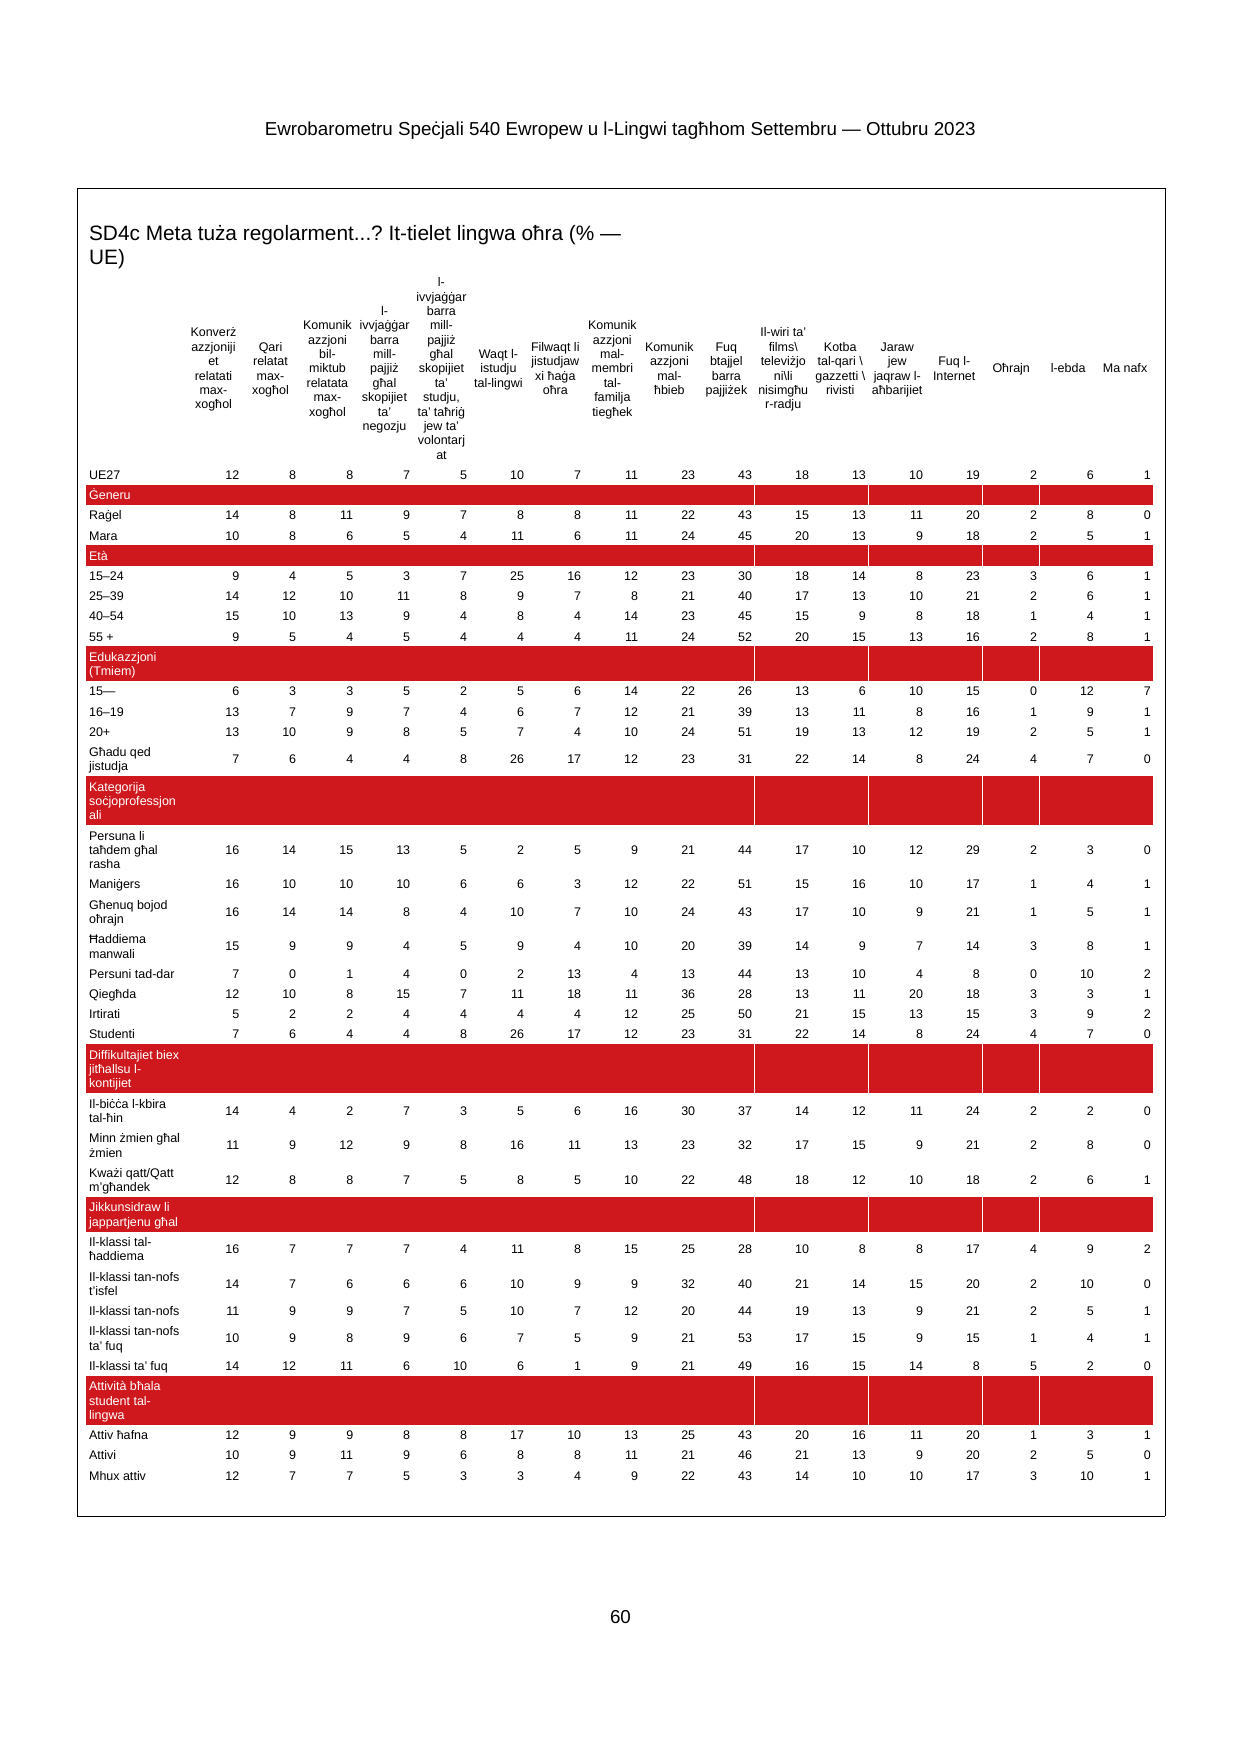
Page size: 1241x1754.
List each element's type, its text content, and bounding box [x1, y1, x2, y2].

table_cell 1 [983, 701, 1039, 721]
table_cell 21 [755, 1445, 812, 1465]
table_cell [299, 1376, 356, 1425]
table_cell 11 [584, 626, 641, 646]
table_cell 11 [584, 505, 641, 525]
table_cell 5 [470, 681, 527, 701]
table_cell 7 [869, 929, 926, 963]
table_cell [86, 272, 185, 464]
table_cell 2 [983, 586, 1039, 606]
table_cell Diffikultajiet biex jitħallsu l-kontijiet [86, 1044, 185, 1093]
table_cell 4 [356, 1024, 413, 1044]
table_cell 12 [1040, 681, 1096, 701]
table_cell 4 [299, 626, 356, 646]
table_cell [869, 545, 926, 566]
table_cell 13 [641, 964, 698, 984]
table_cell 30 [698, 566, 754, 586]
table_cell [983, 1044, 1039, 1093]
table_cell 15 [356, 984, 413, 1004]
table_cell Għenuq bojod oħrajn [86, 894, 185, 929]
table_cell 22 [641, 1465, 698, 1485]
table_cell [527, 485, 584, 505]
table_cell 8 [926, 1356, 982, 1376]
table_cell 11 [185, 1128, 242, 1162]
table_cell 5 [1040, 1445, 1096, 1465]
table_cell [869, 1376, 926, 1425]
table_cell [584, 646, 641, 681]
table_cell 10 [869, 586, 926, 606]
table_cell 8 [356, 1425, 413, 1445]
table_cell 10 [356, 874, 413, 894]
table_cell 12 [242, 1356, 299, 1376]
table_cell 23 [641, 566, 698, 586]
table_cell Il-klassi tal-ħaddiema [86, 1232, 185, 1266]
table_cell 10 [1040, 1465, 1096, 1485]
table_cell 3 [1040, 1425, 1096, 1445]
table_cell 28 [698, 1232, 754, 1266]
table_cell 15 [812, 1356, 868, 1376]
table_cell 1 [1096, 606, 1153, 626]
table_cell 7 [242, 701, 299, 721]
table_cell 10 [470, 465, 527, 485]
table_cell 16 [584, 1093, 641, 1128]
table_cell 15 [755, 874, 812, 894]
table_cell [185, 1376, 242, 1425]
table_cell 9 [1040, 701, 1096, 721]
table_cell [356, 485, 413, 505]
table_cell 2 [1096, 1232, 1153, 1266]
table_cell 20 [926, 1445, 982, 1465]
table_cell 31 [698, 1024, 754, 1044]
table_cell 19 [755, 721, 812, 742]
table_cell 1 [1096, 586, 1153, 606]
table_cell 2 [299, 1004, 356, 1024]
table_cell 1 [299, 964, 356, 984]
table_cell 15 [812, 1004, 868, 1024]
table_cell 11 [470, 525, 527, 545]
table_cell 5 [1040, 721, 1096, 742]
table_cell 9 [869, 1445, 926, 1465]
table_cell [527, 1044, 584, 1093]
table_cell 14 [755, 1465, 812, 1485]
table_cell 14 [869, 1356, 926, 1376]
table_cell 8 [869, 606, 926, 626]
table_cell 5 [413, 1301, 470, 1321]
table_cell 22 [755, 742, 812, 776]
table_cell [698, 545, 754, 566]
table_cell 4 [413, 525, 470, 545]
table_cell 3 [983, 929, 1039, 963]
table_cell 3 [356, 566, 413, 586]
table_cell 46 [698, 1445, 754, 1465]
table_cell 43 [698, 1465, 754, 1485]
table_cell 8 [413, 1425, 470, 1445]
table_cell [1040, 646, 1096, 681]
table_cell 8 [299, 465, 356, 485]
table_cell 48 [698, 1163, 754, 1197]
table_cell 10 [869, 874, 926, 894]
table_cell [698, 1376, 754, 1425]
table_cell Persuni tad-dar [86, 964, 185, 984]
table_cell 0 [1096, 1266, 1153, 1301]
table_cell 4 [584, 964, 641, 984]
table_cell 13 [869, 626, 926, 646]
table_cell [584, 776, 641, 825]
table_cell 16 [926, 626, 982, 646]
table_cell [242, 1197, 299, 1232]
table_cell 10 [812, 825, 868, 874]
table_cell 7 [527, 586, 584, 606]
table_cell [470, 776, 527, 825]
table_cell 4 [1040, 874, 1096, 894]
table_cell 24 [926, 1093, 982, 1128]
table_cell [299, 1197, 356, 1232]
table_cell Kategorija soċjoprofessjonali [86, 776, 185, 825]
table_cell 10 [185, 1321, 242, 1356]
table_cell 22 [641, 505, 698, 525]
table_cell 40–54 [86, 606, 185, 626]
table_cell [869, 646, 926, 681]
table_cell 23 [926, 566, 982, 586]
table_cell [470, 646, 527, 681]
table_cell 13 [755, 701, 812, 721]
table_cell 12 [185, 984, 242, 1004]
table_cell Konverżazzjonijiet relatati max-xogħol [185, 272, 242, 464]
table_cell 2 [983, 465, 1039, 485]
table_cell [1040, 485, 1096, 505]
table_cell [698, 1044, 754, 1093]
table_cell 20 [755, 525, 812, 545]
table_cell [1040, 776, 1096, 825]
table_cell 9 [1040, 1232, 1096, 1266]
table_cell 9 [242, 1445, 299, 1465]
table_cell 13 [755, 984, 812, 1004]
table_cell 11 [299, 1356, 356, 1376]
table_cell 25 [641, 1004, 698, 1024]
table_cell 17 [755, 894, 812, 929]
table_cell 11 [356, 586, 413, 606]
table_cell [926, 1376, 982, 1425]
table_cell 30 [641, 1093, 698, 1128]
table_cell [185, 485, 242, 505]
table_cell 1 [1096, 929, 1153, 963]
table_cell [812, 1044, 868, 1093]
table_cell 8 [527, 1445, 584, 1465]
table_cell 3 [983, 1465, 1039, 1485]
table_header [812, 218, 868, 272]
table_cell 3 [413, 1093, 470, 1128]
table_cell 14 [584, 606, 641, 626]
table_cell [1096, 646, 1153, 681]
table_cell 51 [698, 721, 754, 742]
table_cell 14 [242, 894, 299, 929]
table_cell 9 [185, 566, 242, 586]
table_cell 10 [185, 525, 242, 545]
table_cell 23 [641, 606, 698, 626]
table_cell 5 [356, 626, 413, 646]
table_cell 7 [413, 984, 470, 1004]
table_cell 36 [641, 984, 698, 1004]
table_cell 9 [356, 1445, 413, 1465]
table_cell 9 [470, 929, 527, 963]
table_cell [242, 1376, 299, 1425]
table_cell 22 [641, 1163, 698, 1197]
table_cell [983, 646, 1039, 681]
table_cell 26 [470, 1024, 527, 1044]
table_cell Kotba tal-qari \ gazzetti \ rivisti [812, 272, 868, 464]
table_cell 5 [413, 721, 470, 742]
table_cell 4 [242, 1093, 299, 1128]
table_cell Maniġers [86, 874, 185, 894]
table_cell 13 [356, 825, 413, 874]
table_cell 5 [527, 1163, 584, 1197]
table_cell 15 [812, 1321, 868, 1356]
table_cell 1 [1096, 1465, 1153, 1485]
table_cell 2 [983, 1128, 1039, 1162]
table_cell 8 [470, 505, 527, 525]
table_cell 15 [185, 929, 242, 963]
table_cell 20 [641, 1301, 698, 1321]
table_cell 9 [242, 1128, 299, 1162]
table_cell Ma nafx [1096, 272, 1153, 464]
table_cell 9 [1040, 1004, 1096, 1024]
table_cell [641, 1197, 698, 1232]
table_cell 4 [299, 1024, 356, 1044]
table_cell 4 [413, 1232, 470, 1266]
table_cell 5 [413, 929, 470, 963]
table_cell 13 [185, 701, 242, 721]
table_cell 8 [356, 894, 413, 929]
table_cell 13 [812, 525, 868, 545]
table_cell [812, 485, 868, 505]
table_cell 0 [1096, 1445, 1153, 1465]
table_cell 13 [812, 465, 868, 485]
table_cell Persuna li taħdem għal rasha [86, 825, 185, 874]
table_cell 2 [1040, 1093, 1096, 1128]
table_cell 0 [983, 964, 1039, 984]
table_cell UE27 [86, 465, 185, 485]
table_cell 20 [926, 1425, 982, 1445]
table_cell 9 [299, 1425, 356, 1445]
table_cell 8 [242, 1163, 299, 1197]
table_cell 14 [584, 681, 641, 701]
table_cell 4 [983, 742, 1039, 776]
table_cell 9 [299, 929, 356, 963]
table_cell 21 [641, 1356, 698, 1376]
table_cell [983, 776, 1039, 825]
table_cell 7 [242, 1465, 299, 1485]
table_cell 10 [299, 586, 356, 606]
table_cell [242, 776, 299, 825]
table_cell 11 [584, 1445, 641, 1465]
table_cell [185, 646, 242, 681]
table_cell 9 [869, 1128, 926, 1162]
table_cell 4 [527, 1465, 584, 1485]
table_cell 15 [926, 681, 982, 701]
table_cell 8 [299, 1321, 356, 1356]
table_cell [242, 646, 299, 681]
table_cell 1 [1096, 874, 1153, 894]
table_cell [584, 1044, 641, 1093]
table_cell 16 [812, 874, 868, 894]
table_cell 8 [242, 465, 299, 485]
table_cell [869, 485, 926, 505]
table_cell 10 [242, 874, 299, 894]
table_cell 3 [983, 1004, 1039, 1024]
table_cell [356, 545, 413, 566]
table_cell 32 [641, 1266, 698, 1301]
table_cell 21 [641, 1445, 698, 1465]
table_cell 2 [983, 1093, 1039, 1128]
table_cell 15 [926, 1321, 982, 1356]
table_cell 11 [812, 984, 868, 1004]
table_cell l-ebda [1040, 272, 1096, 464]
table_cell 9 [812, 606, 868, 626]
table_cell 21 [641, 586, 698, 606]
table_cell 8 [869, 1024, 926, 1044]
table_cell 3 [983, 984, 1039, 1004]
table_cell [1040, 1044, 1096, 1093]
table_cell 5 [299, 566, 356, 586]
table_cell [527, 545, 584, 566]
table_cell 5 [413, 825, 470, 874]
table_cell 14 [812, 1024, 868, 1044]
table_cell 31 [698, 742, 754, 776]
table_cell 9 [869, 1321, 926, 1356]
table_cell 7 [242, 1232, 299, 1266]
table_cell 14 [812, 1266, 868, 1301]
table_cell [983, 485, 1039, 505]
table_cell 10 [413, 1356, 470, 1376]
table_cell 45 [698, 606, 754, 626]
table_cell 14 [299, 894, 356, 929]
table_cell 6 [470, 701, 527, 721]
table_cell 43 [698, 894, 754, 929]
table_cell 13 [812, 1445, 868, 1465]
table_cell 9 [812, 929, 868, 963]
table_cell 21 [926, 586, 982, 606]
table_cell 1 [1096, 1321, 1153, 1356]
table_cell 4 [527, 721, 584, 742]
table_cell 17 [755, 1321, 812, 1356]
table_cell 45 [698, 525, 754, 545]
table_cell 6 [413, 1445, 470, 1465]
table_cell [242, 485, 299, 505]
table_cell Komunikazzjoni mal-membri tal-familja tiegħek [584, 272, 641, 464]
table_cell 6 [299, 1266, 356, 1301]
table_cell [698, 776, 754, 825]
table_cell [356, 1197, 413, 1232]
table_cell 7 [527, 701, 584, 721]
table_cell 14 [185, 1266, 242, 1301]
table_cell [755, 1376, 812, 1425]
table_cell Il-biċċa l-kbira tal-ħin [86, 1093, 185, 1128]
table_cell 13 [812, 505, 868, 525]
table_cell 26 [470, 742, 527, 776]
table_cell 7 [356, 465, 413, 485]
table_cell [584, 1376, 641, 1425]
table_cell Oħrajn [983, 272, 1039, 464]
table_cell 44 [698, 1301, 754, 1321]
table_cell 2 [983, 1301, 1039, 1321]
table_cell [812, 1376, 868, 1425]
table_cell 3 [413, 1465, 470, 1485]
table_cell 8 [1040, 929, 1096, 963]
table_cell 5 [356, 681, 413, 701]
table_cell 6 [242, 742, 299, 776]
table_cell 3 [299, 681, 356, 701]
table_cell 1 [983, 1321, 1039, 1356]
table_cell 9 [299, 701, 356, 721]
table_cell 8 [470, 1445, 527, 1465]
table_header [641, 218, 698, 272]
table_cell 40 [698, 586, 754, 606]
table_cell 39 [698, 929, 754, 963]
table_cell 6 [1040, 465, 1096, 485]
table_cell 20 [755, 1425, 812, 1445]
table_cell 1 [1096, 465, 1153, 485]
table_cell 15 [299, 825, 356, 874]
table_cell 10 [584, 894, 641, 929]
table_cell 15 [584, 1232, 641, 1266]
table_cell 5 [1040, 894, 1096, 929]
table_cell 10 [185, 1445, 242, 1465]
table_cell 3 [1040, 825, 1096, 874]
table_cell 4 [413, 894, 470, 929]
table_cell 10 [584, 721, 641, 742]
table_cell 2 [983, 1445, 1039, 1465]
table_cell 8 [1040, 505, 1096, 525]
table_cell [641, 776, 698, 825]
table_cell [926, 1044, 982, 1093]
table_cell 9 [584, 1356, 641, 1376]
table_cell 14 [185, 586, 242, 606]
table_cell 22 [641, 874, 698, 894]
table_cell 8 [527, 505, 584, 525]
table_cell 13 [185, 721, 242, 742]
table_cell 15 [812, 626, 868, 646]
table_cell 4 [527, 606, 584, 626]
table_cell [413, 1376, 470, 1425]
table_cell 2 [983, 525, 1039, 545]
table_cell 8 [413, 1024, 470, 1044]
table_cell 4 [242, 566, 299, 586]
table_cell 6 [413, 1266, 470, 1301]
table_cell [185, 545, 242, 566]
table_cell [584, 1197, 641, 1232]
table_cell 7 [299, 1465, 356, 1485]
table_cell 6 [299, 525, 356, 545]
table_cell 1 [1096, 984, 1153, 1004]
table_cell 4 [413, 606, 470, 626]
table_cell 1 [1096, 626, 1153, 646]
table_cell 13 [812, 586, 868, 606]
table_cell 7 [356, 1093, 413, 1128]
table_cell 3 [242, 681, 299, 701]
table_cell Attività bħala student tal-lingwa [86, 1376, 185, 1425]
table_cell 18 [755, 1163, 812, 1197]
table_cell 7 [527, 1301, 584, 1321]
table_cell 13 [584, 1425, 641, 1445]
table_cell 17 [926, 874, 982, 894]
table_cell 7 [413, 566, 470, 586]
table_cell 6 [1040, 586, 1096, 606]
table_cell 12 [584, 874, 641, 894]
table_cell 43 [698, 1425, 754, 1445]
table_cell [356, 646, 413, 681]
table_cell Mara [86, 525, 185, 545]
table_cell 11 [584, 984, 641, 1004]
table_cell 10 [584, 929, 641, 963]
table_cell 16 [185, 1232, 242, 1266]
table_cell 4 [1040, 606, 1096, 626]
table_cell 15 [755, 606, 812, 626]
table_header SD4c Meta tuża regolarment...? It-tielet lingwa oħra (% — UE) [86, 218, 641, 272]
table_cell 8 [584, 586, 641, 606]
table_cell 8 [470, 606, 527, 626]
table_cell Qari relatat max-xogħol [242, 272, 299, 464]
table_cell [1096, 1376, 1153, 1425]
table_cell 24 [641, 525, 698, 545]
table_cell 7 [356, 701, 413, 721]
table_cell 9 [356, 505, 413, 525]
table_cell 2 [413, 681, 470, 701]
table_cell [926, 646, 982, 681]
table_cell 4 [470, 626, 527, 646]
table_cell [470, 545, 527, 566]
table_cell [812, 646, 868, 681]
table_cell Minn żmien għal żmien [86, 1128, 185, 1162]
table_cell [869, 776, 926, 825]
table_cell 14 [242, 825, 299, 874]
table_cell 7 [185, 964, 242, 984]
table_cell 43 [698, 505, 754, 525]
table_cell 9 [356, 1321, 413, 1356]
table_cell 1 [1096, 566, 1153, 586]
table_cell 6 [527, 681, 584, 701]
table_cell [755, 485, 812, 505]
table_cell 3 [1040, 984, 1096, 1004]
table_cell Attivi [86, 1445, 185, 1465]
table_cell [641, 545, 698, 566]
table_cell 5 [185, 1004, 242, 1024]
table_cell 12 [584, 1004, 641, 1024]
table_cell 11 [470, 984, 527, 1004]
table_cell [1040, 545, 1096, 566]
table_cell 12 [242, 586, 299, 606]
table_cell 0 [1096, 1356, 1153, 1376]
table_cell 25 [641, 1232, 698, 1266]
table_cell [812, 1197, 868, 1232]
table_cell Ġeneru [86, 485, 185, 505]
table_cell Età [86, 545, 185, 566]
table_cell 10 [242, 984, 299, 1004]
table_cell 44 [698, 825, 754, 874]
table_cell 8 [812, 1232, 868, 1266]
table_cell 10 [869, 681, 926, 701]
table_cell 9 [242, 1425, 299, 1445]
table_cell 11 [185, 1301, 242, 1321]
table_cell 5 [413, 465, 470, 485]
table_cell 2 [299, 1093, 356, 1128]
table_cell 25 [641, 1425, 698, 1445]
table_cell 0 [413, 964, 470, 984]
table_cell 44 [698, 964, 754, 984]
table_cell 6 [185, 681, 242, 701]
table_cell 4 [356, 742, 413, 776]
table_cell 7 [1096, 681, 1153, 701]
table_cell 6 [470, 874, 527, 894]
table_cell 1 [983, 1425, 1039, 1445]
table_cell 11 [527, 1128, 584, 1162]
table_cell 25 [470, 566, 527, 586]
table_cell [1096, 1197, 1153, 1232]
table_cell Ħaddiema manwali [86, 929, 185, 963]
table_cell 8 [527, 1232, 584, 1266]
table_cell 12 [812, 1163, 868, 1197]
table_cell Jikkunsidraw li jappartjenu għal [86, 1197, 185, 1232]
table_cell 6 [1040, 1163, 1096, 1197]
table_cell 6 [1040, 566, 1096, 586]
table_header [698, 218, 754, 272]
table_cell 20 [926, 505, 982, 525]
table_cell 24 [926, 1024, 982, 1044]
table_cell 7 [527, 894, 584, 929]
table_cell 4 [983, 1024, 1039, 1044]
table_cell 23 [641, 1128, 698, 1162]
table_cell 12 [812, 1093, 868, 1128]
table_cell 4 [527, 1004, 584, 1024]
table_cell [413, 485, 470, 505]
table_cell 19 [926, 465, 982, 485]
table_cell 17 [926, 1465, 982, 1485]
table_cell 14 [185, 505, 242, 525]
table_cell 4 [413, 1004, 470, 1024]
table_cell 2 [983, 1266, 1039, 1301]
table_cell 14 [926, 929, 982, 963]
table_cell 37 [698, 1093, 754, 1128]
table_cell 11 [869, 1425, 926, 1445]
table_cell 9 [527, 1266, 584, 1301]
table_cell 9 [356, 606, 413, 626]
table_cell 15 [812, 1128, 868, 1162]
table_cell Filwaqt li jistudjaw xi ħaġa oħra [527, 272, 584, 464]
table_cell 18 [926, 606, 982, 626]
table_cell l-ivvjaġġar barra mill-pajjiż għal skopijiet ta’ negozju [356, 272, 413, 464]
table_cell 13 [869, 1004, 926, 1024]
table_cell [242, 545, 299, 566]
table_cell [413, 1044, 470, 1093]
table_cell 12 [869, 721, 926, 742]
table_cell 10 [812, 964, 868, 984]
table_cell [869, 1197, 926, 1232]
table_cell [356, 1376, 413, 1425]
table_cell 24 [641, 894, 698, 929]
table_cell 16–19 [86, 701, 185, 721]
table_cell 16 [926, 701, 982, 721]
table_cell [698, 485, 754, 505]
table_cell 21 [755, 1004, 812, 1024]
table_cell 20 [926, 1266, 982, 1301]
table_cell 24 [641, 721, 698, 742]
table_cell Il-klassi tan-nofs t’isfel [86, 1266, 185, 1301]
table_cell 5 [242, 626, 299, 646]
table_cell 18 [755, 566, 812, 586]
table_cell [698, 646, 754, 681]
table_cell [584, 545, 641, 566]
table_cell 4 [356, 1004, 413, 1024]
table_cell 9 [242, 929, 299, 963]
table_cell 14 [185, 1093, 242, 1128]
table_cell Fuq btajjel barra pajjiżek [698, 272, 754, 464]
table_cell 9 [356, 1128, 413, 1162]
table_cell 9 [242, 1301, 299, 1321]
table_cell [755, 545, 812, 566]
table_cell 15–24 [86, 566, 185, 586]
table_cell Kważi qatt/Qatt m’għandek [86, 1163, 185, 1197]
table_cell [983, 1197, 1039, 1232]
table_cell 8 [299, 1163, 356, 1197]
table_cell 10 [869, 1163, 926, 1197]
table_cell 10 [584, 1163, 641, 1197]
table_cell [470, 1044, 527, 1093]
table_cell 50 [698, 1004, 754, 1024]
table_cell 7 [527, 465, 584, 485]
table_cell 7 [185, 1024, 242, 1044]
table_cell 2 [470, 825, 527, 874]
table_cell Jaraw jew jaqraw l-aħbarijiet [869, 272, 926, 464]
table_cell 11 [869, 505, 926, 525]
table_cell 0 [1096, 1093, 1153, 1128]
table_cell [1096, 1044, 1153, 1093]
table_cell 1 [527, 1356, 584, 1376]
table_cell 9 [584, 1266, 641, 1301]
table_cell Edukazzjoni (Tmiem) [86, 646, 185, 681]
table_cell [926, 1197, 982, 1232]
table_cell 10 [755, 1232, 812, 1266]
table_cell 12 [584, 1301, 641, 1321]
table_cell Komunikazzjoni mal-ħbieb [641, 272, 698, 464]
table_cell 18 [527, 984, 584, 1004]
table_cell [983, 545, 1039, 566]
table_cell Raġel [86, 505, 185, 525]
table_cell 16 [185, 825, 242, 874]
table_cell Il-klassi tan-nofs [86, 1301, 185, 1321]
table_cell 23 [641, 1024, 698, 1044]
table_cell 7 [242, 1266, 299, 1301]
table_cell 1 [1096, 1163, 1153, 1197]
table_cell 2 [1096, 1004, 1153, 1024]
table_cell 15— [86, 681, 185, 701]
table_cell 8 [413, 1128, 470, 1162]
table_cell Mhux attiv [86, 1465, 185, 1485]
table_cell Attiv ħafna [86, 1425, 185, 1445]
table_cell [413, 776, 470, 825]
table_cell 9 [299, 721, 356, 742]
table_cell 53 [698, 1321, 754, 1356]
table_cell 9 [242, 1321, 299, 1356]
table_cell 8 [470, 1163, 527, 1197]
table_cell 4 [1040, 1321, 1096, 1356]
table_cell [641, 485, 698, 505]
table_cell 20+ [86, 721, 185, 742]
table_cell 2 [983, 505, 1039, 525]
table_cell 7 [413, 505, 470, 525]
table_cell 1 [983, 606, 1039, 626]
table_header [983, 218, 1039, 272]
table_cell 17 [527, 742, 584, 776]
table_cell 5 [356, 1465, 413, 1485]
table_cell 2 [983, 626, 1039, 646]
table_cell 5 [527, 1321, 584, 1356]
table_cell [812, 776, 868, 825]
table_cell [470, 1376, 527, 1425]
table_cell 17 [755, 586, 812, 606]
table_cell [299, 545, 356, 566]
table_cell 5 [527, 825, 584, 874]
table_cell 7 [185, 742, 242, 776]
table_cell 17 [527, 1024, 584, 1044]
table_cell Il-wiri ta’ films\televiżjoni\li nisimgħu r-radju [755, 272, 812, 464]
table_header [926, 218, 982, 272]
table_cell 3 [470, 1465, 527, 1485]
table_cell 4 [413, 701, 470, 721]
table_cell 14 [755, 1093, 812, 1128]
table_cell [983, 1376, 1039, 1425]
table_cell [926, 776, 982, 825]
table_cell [926, 545, 982, 566]
table_cell 2 [983, 825, 1039, 874]
table_cell [413, 545, 470, 566]
table_cell 5 [470, 1093, 527, 1128]
table_cell 10 [470, 1301, 527, 1321]
table_cell 16 [812, 1425, 868, 1445]
table_cell 21 [641, 1321, 698, 1356]
table_cell [1040, 1376, 1096, 1425]
table_cell 2 [470, 964, 527, 984]
table_cell 11 [470, 1232, 527, 1266]
table_cell [1096, 485, 1153, 505]
table_cell 10 [812, 1465, 868, 1485]
table_cell 18 [926, 984, 982, 1004]
table_cell 11 [299, 505, 356, 525]
table_cell 11 [299, 1445, 356, 1465]
table_cell [1096, 776, 1153, 825]
table_cell 12 [299, 1128, 356, 1162]
table_cell 7 [470, 1321, 527, 1356]
table_cell 12 [185, 1425, 242, 1445]
table_cell 10 [1040, 964, 1096, 984]
table_cell [527, 776, 584, 825]
table_cell 5 [1040, 525, 1096, 545]
table_cell [755, 1044, 812, 1093]
table_cell 0 [1096, 742, 1153, 776]
table_cell [413, 646, 470, 681]
table_cell [185, 776, 242, 825]
table_cell 15 [755, 505, 812, 525]
table_cell 11 [584, 525, 641, 545]
table_cell 8 [926, 964, 982, 984]
table_cell [1096, 545, 1153, 566]
table_cell 17 [755, 1128, 812, 1162]
table_cell 8 [299, 984, 356, 1004]
table_cell 20 [755, 626, 812, 646]
table_cell [755, 776, 812, 825]
table_cell 21 [926, 1301, 982, 1321]
table_cell 12 [185, 1163, 242, 1197]
table_cell 12 [584, 742, 641, 776]
table_cell 2 [1040, 1356, 1096, 1376]
table_cell 13 [755, 964, 812, 984]
table_cell 24 [926, 742, 982, 776]
table_cell [527, 1197, 584, 1232]
table_cell 55 + [86, 626, 185, 646]
table_cell 2 [983, 721, 1039, 742]
table_cell 6 [356, 1356, 413, 1376]
table_cell 4 [983, 1232, 1039, 1266]
table_cell 4 [356, 964, 413, 984]
table_cell 20 [641, 929, 698, 963]
table_cell 18 [926, 1163, 982, 1197]
table_cell 9 [470, 586, 527, 606]
table_cell 8 [869, 566, 926, 586]
table_cell 1 [1096, 1301, 1153, 1321]
table_cell 8 [869, 1232, 926, 1266]
table_cell 10 [869, 465, 926, 485]
table_cell Studenti [86, 1024, 185, 1044]
table_cell Komunikazzjoni bil-miktub relatata max-xogħol [299, 272, 356, 464]
table_cell 23 [641, 742, 698, 776]
table_cell 4 [527, 929, 584, 963]
table_cell 16 [185, 894, 242, 929]
table_cell [356, 776, 413, 825]
table_cell 43 [698, 465, 754, 485]
table_cell 9 [299, 1301, 356, 1321]
table_cell [470, 485, 527, 505]
table_cell 7 [356, 1301, 413, 1321]
table_cell 12 [185, 1465, 242, 1485]
table_cell [641, 646, 698, 681]
table_cell 4 [413, 626, 470, 646]
table_cell 8 [356, 721, 413, 742]
table_cell [356, 1044, 413, 1093]
table_cell 17 [755, 825, 812, 874]
table_cell 9 [869, 894, 926, 929]
table_cell 0 [983, 681, 1039, 701]
table_cell 5 [356, 525, 413, 545]
table_cell 13 [755, 681, 812, 701]
table_cell 12 [584, 701, 641, 721]
table_cell 8 [413, 742, 470, 776]
table_cell 8 [1040, 1128, 1096, 1162]
table_cell 1 [1096, 701, 1153, 721]
table_cell 0 [1096, 825, 1153, 874]
table_cell 2 [242, 1004, 299, 1024]
table_header [1096, 218, 1153, 272]
table_cell [242, 1044, 299, 1093]
table_cell 7 [470, 721, 527, 742]
table_cell 9 [869, 525, 926, 545]
table_cell 51 [698, 874, 754, 894]
table_cell 1 [1096, 525, 1153, 545]
table_cell 21 [926, 1128, 982, 1162]
table_cell [584, 485, 641, 505]
table_cell 8 [413, 586, 470, 606]
table_cell Qiegħda [86, 984, 185, 1004]
table_cell 6 [356, 1266, 413, 1301]
table_cell 21 [641, 825, 698, 874]
table_cell 10 [470, 1266, 527, 1301]
table_cell 4 [356, 929, 413, 963]
table_cell 14 [812, 566, 868, 586]
table_cell 23 [641, 465, 698, 485]
table_cell Għadu qed jistudja [86, 742, 185, 776]
table_cell 16 [527, 566, 584, 586]
table_cell 4 [527, 626, 584, 646]
table_cell 5 [1040, 1301, 1096, 1321]
table_cell 6 [242, 1024, 299, 1044]
table_cell 13 [584, 1128, 641, 1162]
table_cell 0 [1096, 1024, 1153, 1044]
table_cell Waqt l-istudju tal-lingwi [470, 272, 527, 464]
table_cell [413, 1197, 470, 1232]
table_cell 11 [584, 465, 641, 485]
table_cell 21 [755, 1266, 812, 1301]
table_cell 17 [926, 1232, 982, 1266]
table_cell 14 [185, 1356, 242, 1376]
table_cell 49 [698, 1356, 754, 1376]
table_cell 4 [299, 742, 356, 776]
table_cell 10 [242, 606, 299, 626]
table_cell [185, 1197, 242, 1232]
table_cell 5 [413, 1163, 470, 1197]
table_cell 2 [1096, 964, 1153, 984]
table_cell 3 [983, 566, 1039, 586]
table_cell 18 [755, 465, 812, 485]
table_cell 3 [527, 874, 584, 894]
table_cell 19 [755, 1301, 812, 1321]
table_header [755, 218, 812, 272]
table_cell 8 [869, 742, 926, 776]
table_cell 17 [470, 1425, 527, 1445]
table_cell 0 [1096, 1128, 1153, 1162]
table_cell 8 [242, 525, 299, 545]
table_cell 10 [470, 894, 527, 929]
table_cell 7 [356, 1232, 413, 1266]
table_cell 52 [698, 626, 754, 646]
table_cell 7 [356, 1163, 413, 1197]
table_cell [755, 646, 812, 681]
table_cell 5 [983, 1356, 1039, 1376]
table_cell 6 [413, 874, 470, 894]
table_cell 1 [1096, 1425, 1153, 1445]
table_cell 14 [812, 742, 868, 776]
table_cell 0 [1096, 505, 1153, 525]
table_cell 4 [470, 1004, 527, 1024]
table_cell 9 [584, 825, 641, 874]
table_cell 12 [185, 465, 242, 485]
table_cell Il-klassi tan-nofs ta’ fuq [86, 1321, 185, 1356]
table_cell 7 [1040, 742, 1096, 776]
table_cell 12 [584, 566, 641, 586]
table_cell 1 [983, 894, 1039, 929]
table_cell 16 [470, 1128, 527, 1162]
table_cell [470, 1197, 527, 1232]
table_cell 13 [812, 1301, 868, 1321]
table_cell 7 [1040, 1024, 1096, 1044]
table_cell 4 [869, 964, 926, 984]
table_cell 6 [470, 1356, 527, 1376]
table_cell l-ivvjaġġar barra mill-pajjiż għal skopijiet ta’ studju, ta’ taħriġ jew ta’ volontarjat [413, 272, 470, 464]
table_cell 10 [299, 874, 356, 894]
table_cell 20 [869, 984, 926, 1004]
table_cell 6 [812, 681, 868, 701]
table_cell 39 [698, 701, 754, 721]
table_cell 15 [185, 606, 242, 626]
table_cell 40 [698, 1266, 754, 1301]
table_cell 1 [983, 874, 1039, 894]
table_cell 13 [527, 964, 584, 984]
table_cell [299, 646, 356, 681]
table_header [1040, 218, 1096, 272]
table_cell 15 [926, 1004, 982, 1024]
table_cell 10 [812, 894, 868, 929]
table_cell 13 [299, 606, 356, 626]
table_cell 10 [527, 1425, 584, 1445]
table_cell [185, 1044, 242, 1093]
table_cell [869, 1044, 926, 1093]
table_cell 12 [584, 1024, 641, 1044]
table_cell 8 [1040, 626, 1096, 646]
table_cell 2 [983, 1163, 1039, 1197]
table_cell 15 [869, 1266, 926, 1301]
table_cell 10 [1040, 1266, 1096, 1301]
table_cell 19 [926, 721, 982, 742]
table_cell 6 [527, 1093, 584, 1128]
table_cell 28 [698, 984, 754, 1004]
table_cell 6 [413, 1321, 470, 1356]
table_cell 9 [584, 1321, 641, 1356]
table_cell [527, 646, 584, 681]
table_cell [527, 1376, 584, 1425]
table_cell 26 [698, 681, 754, 701]
table_cell 7 [299, 1232, 356, 1266]
table_cell 14 [755, 929, 812, 963]
table_cell 16 [185, 874, 242, 894]
table_cell 8 [869, 701, 926, 721]
table_cell 0 [242, 964, 299, 984]
table_cell Il-klassi ta’ fuq [86, 1356, 185, 1376]
table_cell [1040, 1197, 1096, 1232]
table_cell [641, 1044, 698, 1093]
table_cell 9 [185, 626, 242, 646]
table_cell 16 [755, 1356, 812, 1376]
table_cell 11 [869, 1093, 926, 1128]
table_cell Fuq l-Internet [926, 272, 982, 464]
table_cell 1 [1096, 894, 1153, 929]
table_cell 18 [926, 525, 982, 545]
table_cell [299, 776, 356, 825]
table_cell [299, 1044, 356, 1093]
table_cell [698, 1197, 754, 1232]
table_cell 12 [869, 825, 926, 874]
table_cell 32 [698, 1128, 754, 1162]
table_cell 13 [812, 721, 868, 742]
table_cell 24 [641, 626, 698, 646]
table_cell 10 [869, 1465, 926, 1485]
table_cell 22 [641, 681, 698, 701]
table_cell [926, 485, 982, 505]
table_cell 9 [584, 1465, 641, 1485]
table_cell 9 [869, 1301, 926, 1321]
table_cell Irtirati [86, 1004, 185, 1024]
table_cell 21 [926, 894, 982, 929]
table_cell [812, 545, 868, 566]
table_cell 21 [641, 701, 698, 721]
table_cell [299, 485, 356, 505]
table_cell 6 [527, 525, 584, 545]
table_cell 22 [755, 1024, 812, 1044]
table_cell [641, 1376, 698, 1425]
table_cell [755, 1197, 812, 1232]
table_cell 11 [812, 701, 868, 721]
table_cell 10 [242, 721, 299, 742]
table_cell 29 [926, 825, 982, 874]
table_cell 25–39 [86, 586, 185, 606]
table_cell 8 [242, 505, 299, 525]
table_header [869, 218, 926, 272]
table_cell 1 [1096, 721, 1153, 742]
